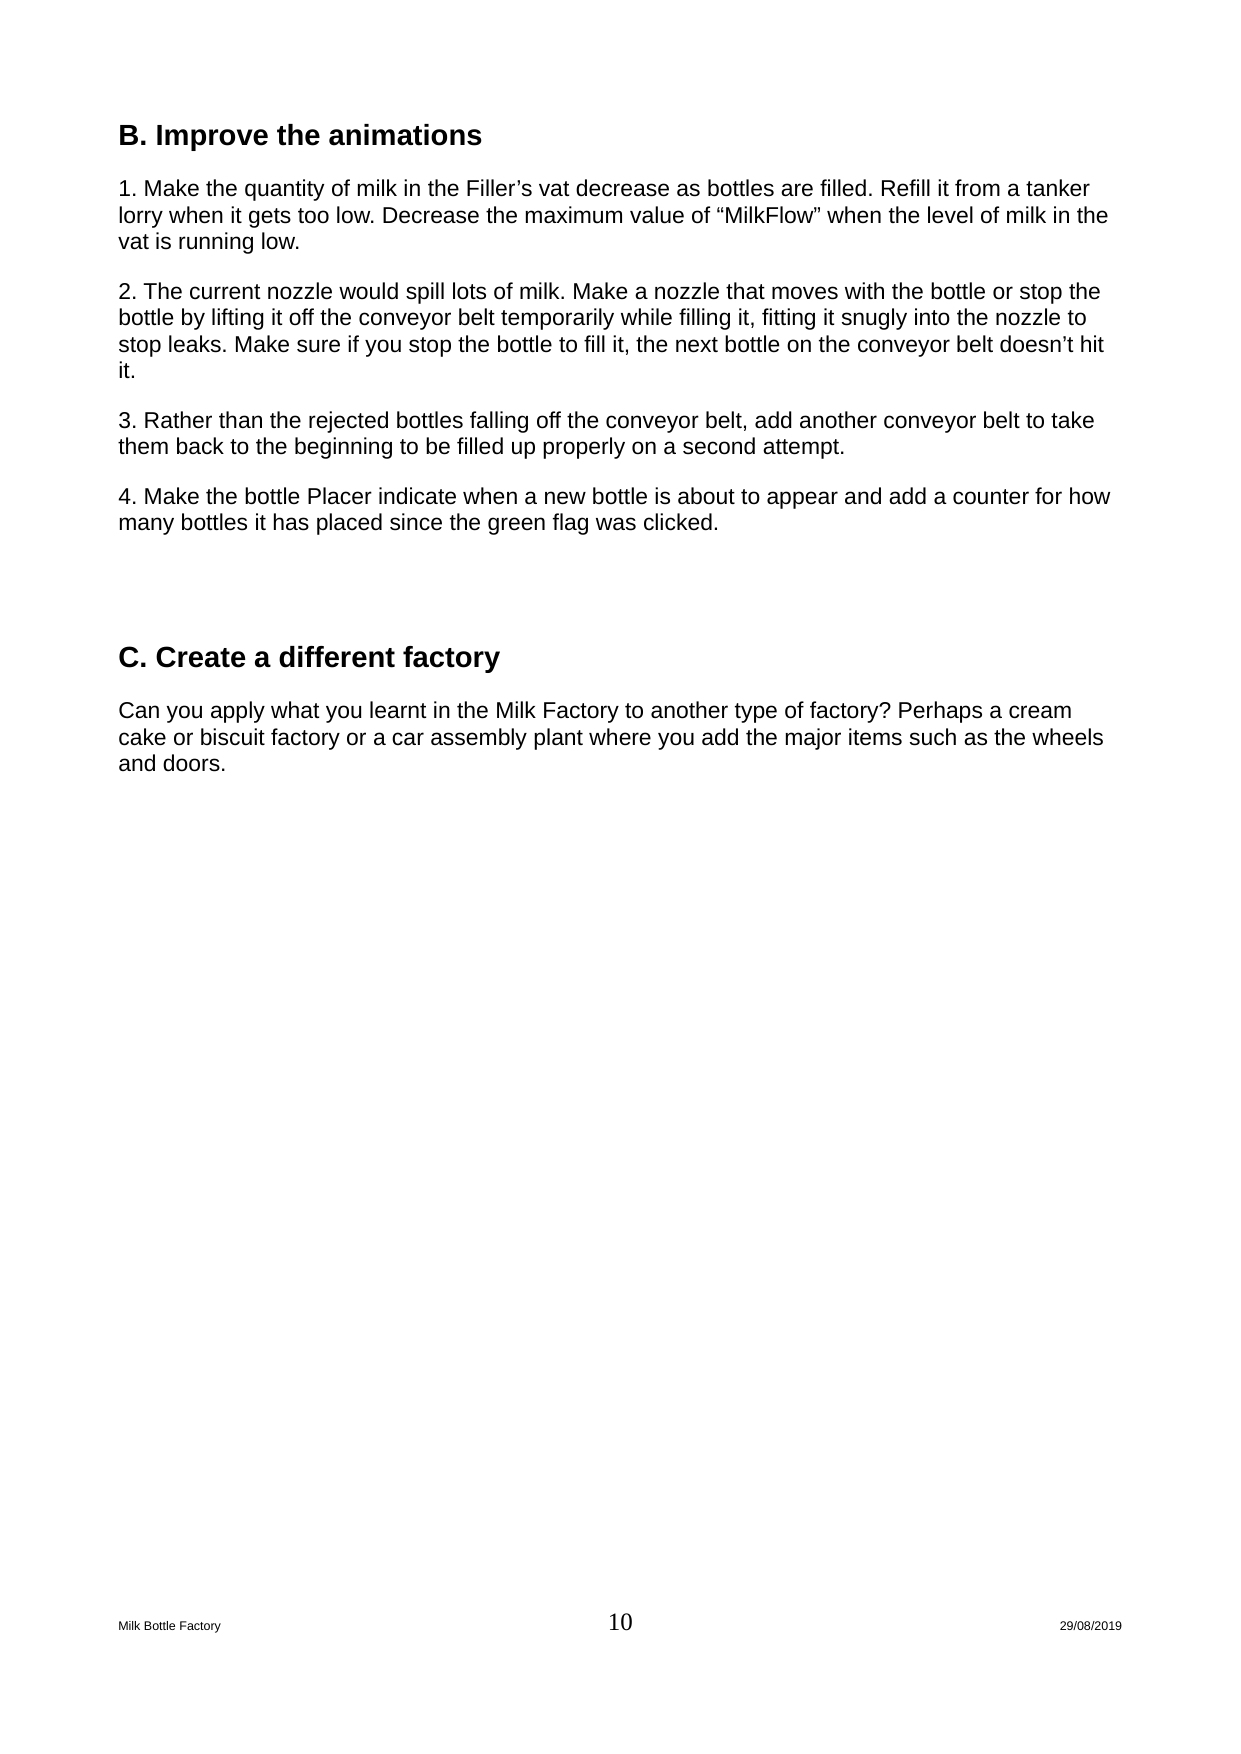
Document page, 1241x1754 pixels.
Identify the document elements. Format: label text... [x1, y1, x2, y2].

text 2. The current nozzle would spill lots of milk. Make a nozzle that moves with the bottle or stop the bottle by lifting it off the conveyor belt temporarily while filling it, fitting it snugly into the nozzle to stop leaks. Make sure if you stop the bottle to fill it, the next bottle on the conveyor belt doesn’t hit it. [118, 278, 1122, 383]
text Can you apply what you learnt in the Milk Factory to another type of factory? Perhaps a cream cake or biscuit factory or a car assembly plant where you add the major items such as the wheels and doors. [118, 697, 1122, 776]
subtitle C. Create a different factory [118, 640, 1122, 674]
text 3. Rather than the rejected bottles falling off the conveyor belt, add another conveyor belt to take them back to the beginning to be filled up properly on a second attempt. [118, 407, 1122, 459]
text 1. Make the quantity of milk in the Filler’s vat decrease as bottles are filled. Refill it from a tanker lorry when it gets too low. Decrease the maximum value of “MilkFlow” when the level of milk in the vat is running low. [118, 175, 1122, 254]
text 4. Make the bottle Placer indicate when a new bottle is about to appear and add a counter for how many bottles it has placed since the green flag was clicked. [118, 483, 1122, 536]
subtitle B. Improve the animations [118, 118, 1122, 152]
